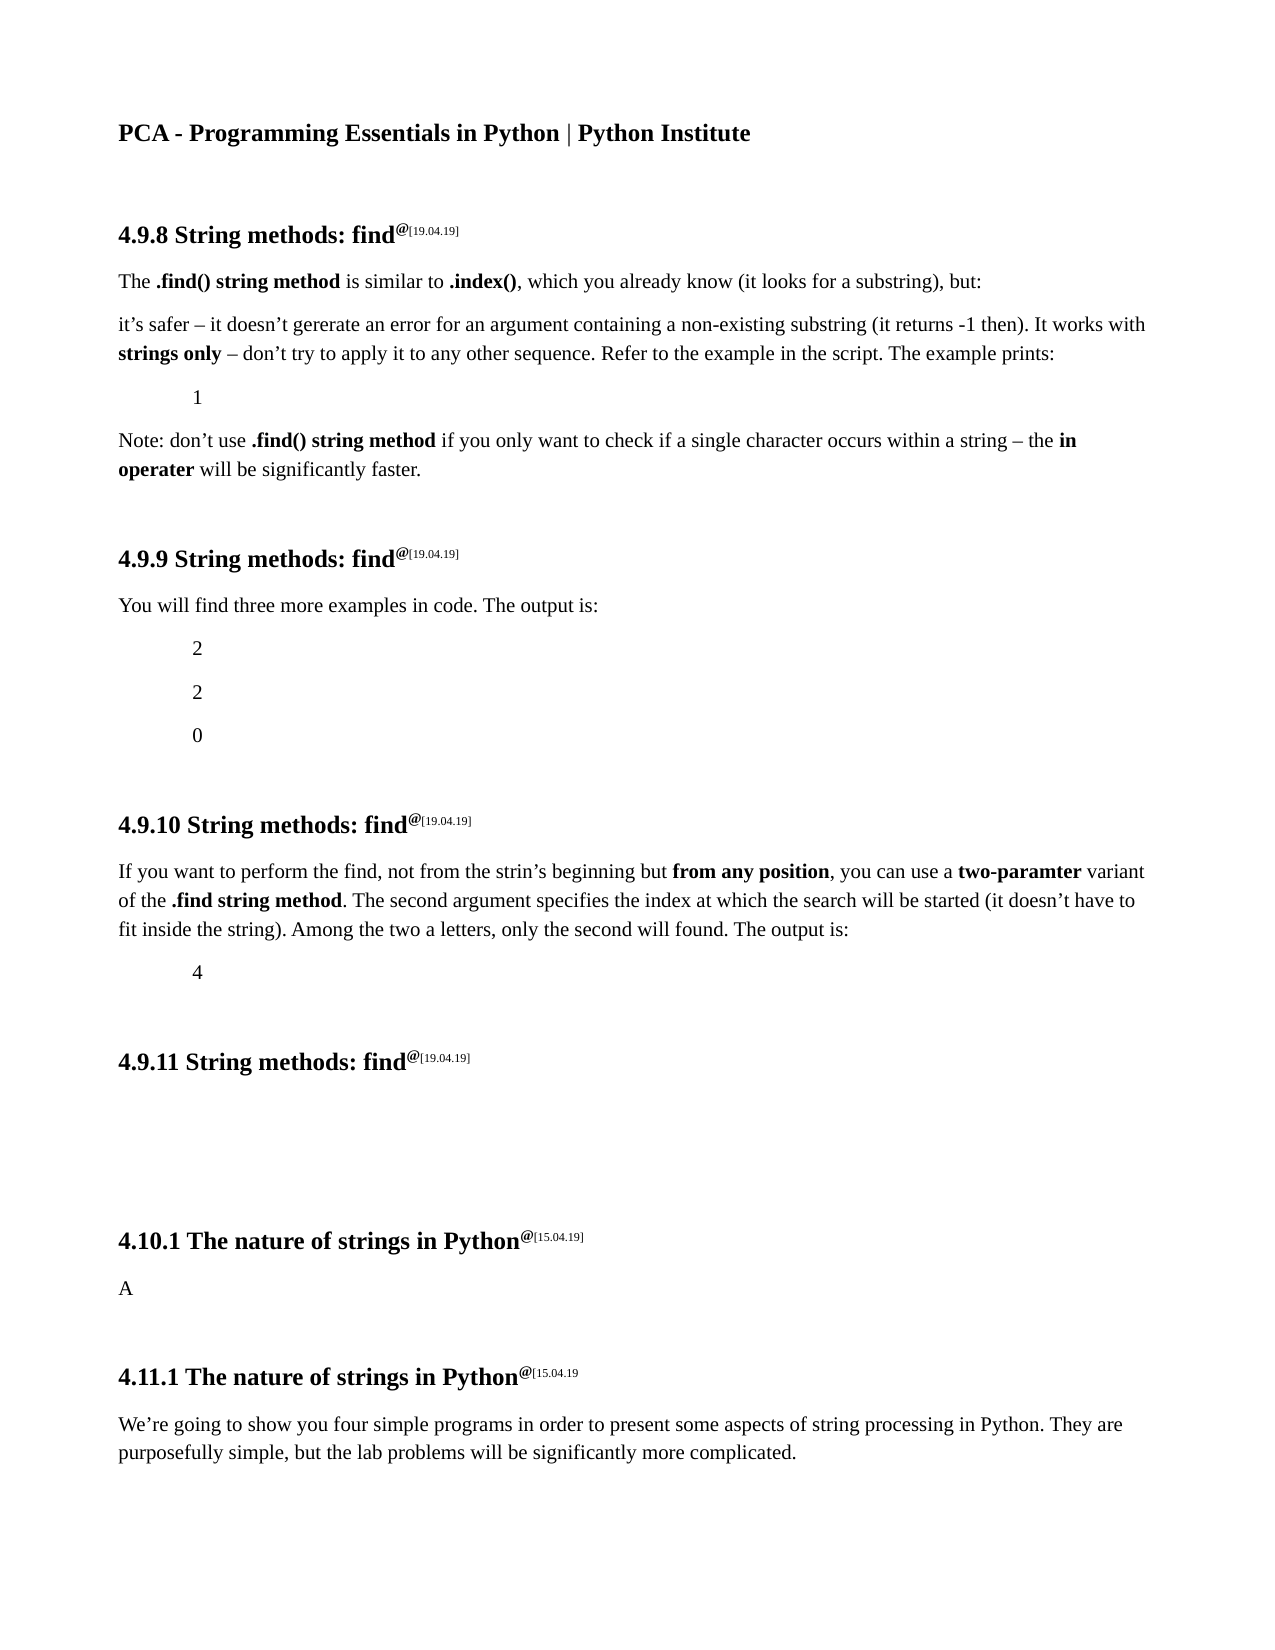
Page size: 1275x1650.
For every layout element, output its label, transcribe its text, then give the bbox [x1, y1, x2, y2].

text 1 [118, 384, 1157, 409]
text 4.9.11 String methods: find@[19.04.19] [118, 1047, 1157, 1076]
text We’re going to show you four simple programs in order to present some aspects of string processing in Python. They are purposefully simple, but the lab problems will be significantly more complicated. [118, 1411, 1157, 1464]
text 4 [118, 960, 1157, 984]
text 0 [118, 723, 1157, 747]
text 4.10.1 The nature of strings in Python@[15.04.19] [118, 1226, 1157, 1255]
text 4.9.9 String methods: find@[19.04.19] [118, 544, 1157, 572]
text 4.9.8 String methods: find@[19.04.19] [118, 220, 1157, 248]
text it’s safer – it doesn’t gererate an error for an argument containing a non-existing substring (it returns -1 then). It works with strings only – don’t try to apply it to any other sequence. Refer to the example in the script. The example prints: [118, 312, 1157, 365]
text 2 [118, 636, 1157, 660]
text Note: don’t use .find() string method if you only want to check if a single character occurs within a string – the in operater will be significantly faster. [118, 428, 1157, 481]
text 4.11.1 The nature of strings in Python@[15.04.19 [118, 1362, 1157, 1391]
text A [118, 1276, 1157, 1299]
text 4.9.10 String methods: find@[19.04.19] [118, 810, 1157, 839]
text The .find() string method is similar to .index(), which you already know (it looks for a substring), but: [118, 269, 1157, 293]
text You will find three more examples in code. The output is: [118, 593, 1157, 617]
text 2 [118, 680, 1157, 704]
text If you want to perform the find, not from the strin’s beginning but from any position, you can use a two-paramter variant of the .find string method. The second argument specifies the index at which the search will be started (it doesn’t have to fit inside the string). Among the two a letters, only the second will found. The output is: [118, 859, 1157, 941]
